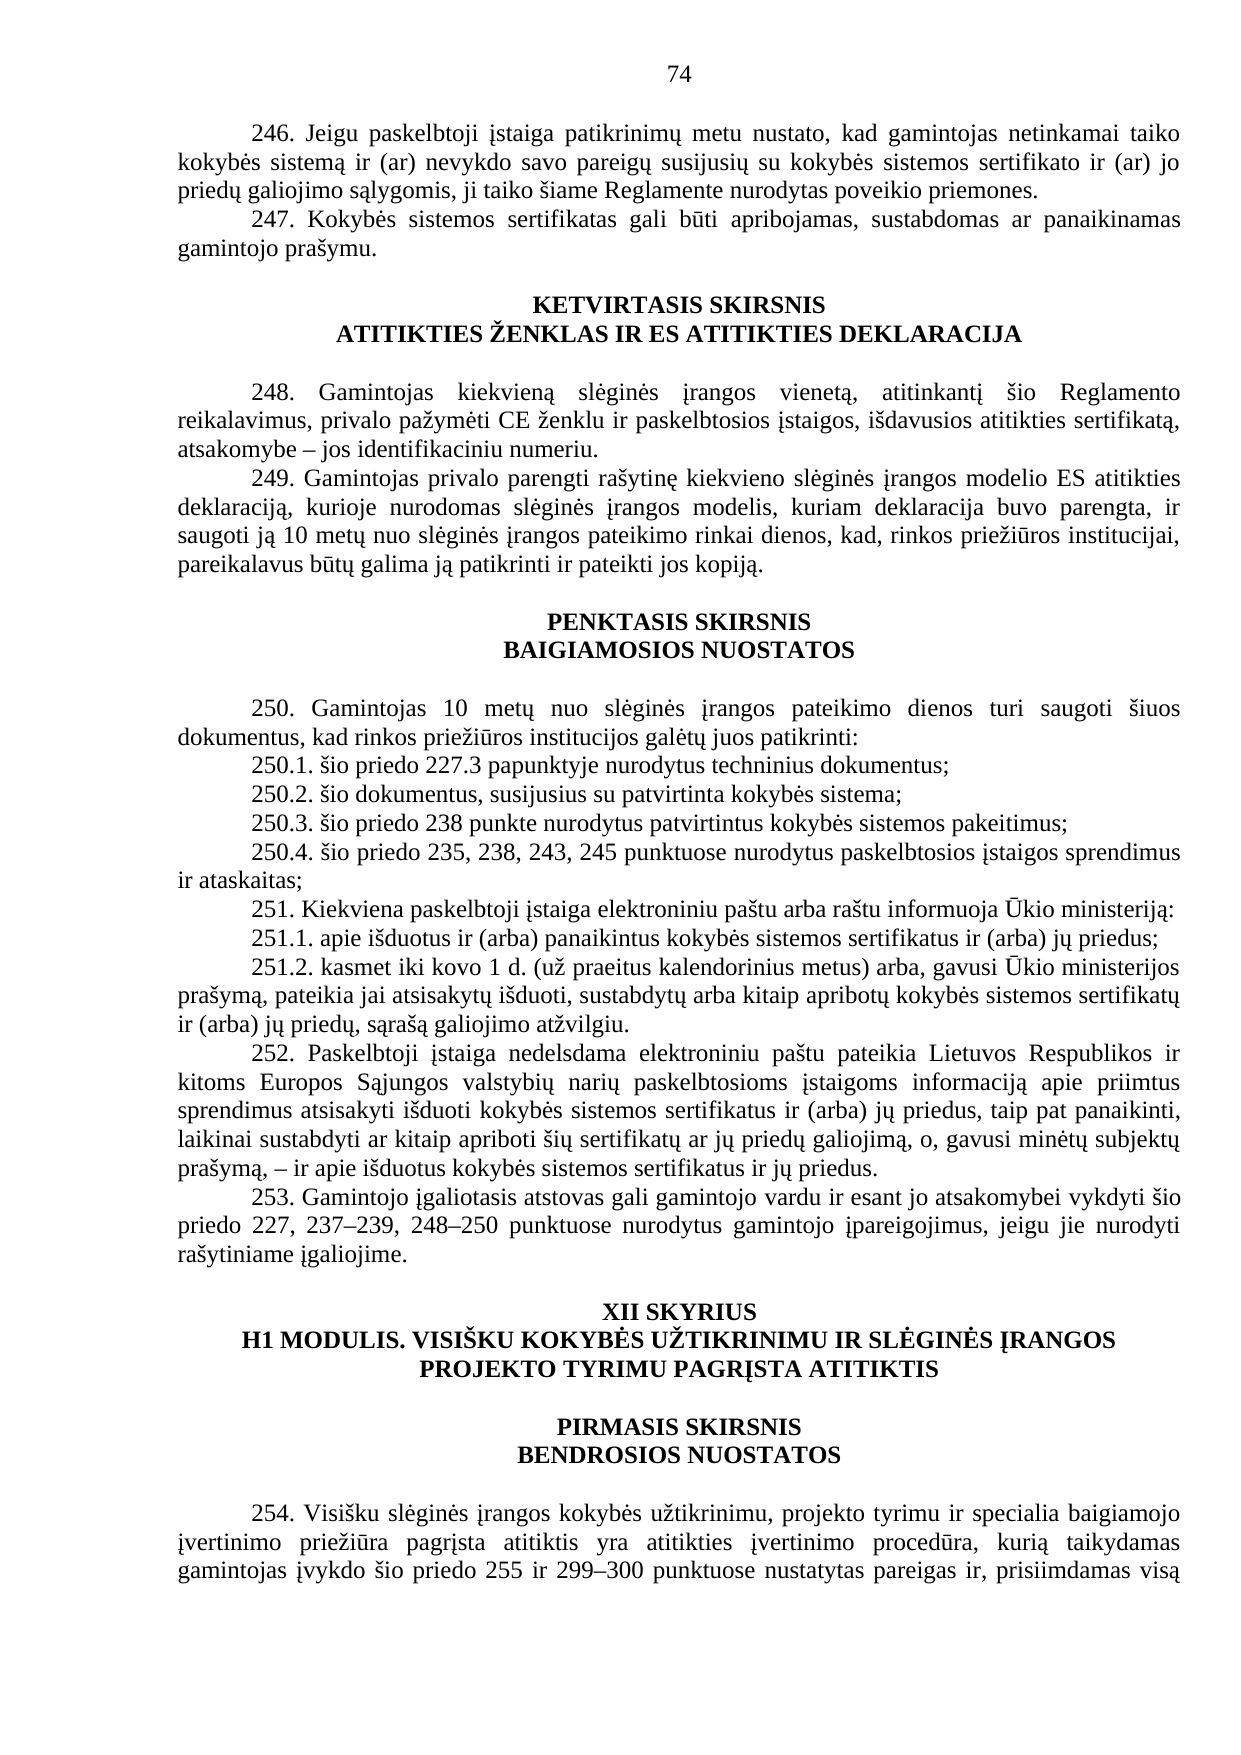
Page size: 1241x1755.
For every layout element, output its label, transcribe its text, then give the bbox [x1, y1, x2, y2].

text 247. Kokybės sistemos sertifikatas gali būti apribojamas, sustabdomas ar panaikinamas gamintojo prašymu. [177, 204, 1181, 262]
text 250.1. šio priedo 227.3 papunktyje nurodytus techninius dokumentus; [177, 751, 1181, 779]
text 250. Gamintojas 10 metų nuo slėginės įrangos pateikimo dienos turi saugoti šiuos dokumentus, kad rinkos priežiūros institucijos galėtų juos patikrinti: [177, 693, 1181, 751]
text 252. Paskelbtoji įstaiga nedelsdama elektroniniu paštu pateikia Lietuvos Respublikos ir kitoms Europos Sąjungos valstybių narių paskelbtosioms įstaigoms informaciją apie priimtus sprendimus atsisakyti išduoti kokybės sistemos sertifikatus ir (arba) jų priedus, taip pat panaikinti, laikinai sustabdyti ar kitaip apriboti šių sertifikatų ar jų priedų galiojimą, o, gavusi minėtų subjektų prašymą, – ir apie išduotus kokybės sistemos sertifikatus ir jų priedus. [177, 1038, 1181, 1182]
text 253. Gamintojo įgaliotasis atstovas gali gamintojo vardu ir esant jo atsakomybei vykdyti šio priedo 227, 237–239, 248–250 punktuose nurodytus gamintojo įpareigojimus, jeigu jie nurodyti rašytiniame įgaliojime. [177, 1182, 1181, 1268]
text ATITIKTIES ŽENKLAS IR ES ATITIKTIES DEKLARACIJA [177, 319, 1181, 348]
text 251.1. apie išduotus ir (arba) panaikintus kokybės sistemos sertifikatus ir (arba) jų priedus; [177, 923, 1181, 952]
text 248. Gamintojas kiekvieną slėginės įrangos vienetą, atitinkantį šio Reglamento reikalavimus, privalo pažymėti CE ženklu ir paskelbtosios įstaigos, išdavusios atitikties sertifikatą, atsakomybe – jos identifikaciniu numeriu. [177, 377, 1181, 463]
text BAIGIAMOSIOS NUOSTATOS [177, 636, 1181, 664]
text 249. Gamintojas privalo parengti rašytinę kiekvieno slėginės įrangos modelio ES atitikties deklaraciją, kurioje nurodomas slėginės įrangos modelis, kuriam deklaracija buvo parengta, ir saugoti ją 10 metų nuo slėginės įrangos pateikimo rinkai dienos, kad, rinkos priežiūros institucijai, pareikalavus būtų galima ją patikrinti ir pateikti jos kopiją. [177, 463, 1181, 578]
text 250.3. šio priedo 238 punkte nurodytus patvirtintus kokybės sistemos pakeitimus; [177, 808, 1181, 837]
text PIRMASIS SKIRSNIS [177, 1412, 1181, 1441]
text 250.4. šio priedo 235, 238, 243, 245 punktuose nurodytus paskelbtosios įstaigos sprendimus ir ataskaitas; [177, 837, 1181, 894]
text 250.2. šio dokumentus, susijusius su patvirtinta kokybės sistema; [177, 779, 1181, 808]
text 251. Kiekviena paskelbtoji įstaiga elektroniniu paštu arba raštu informuoja Ūkio ministeriją: [177, 894, 1181, 923]
text KETVIRTASIS SKIRSNIS [177, 291, 1181, 319]
text PENKTASIS SKIRSNIS [177, 607, 1181, 636]
text XII SKYRIUS [177, 1297, 1181, 1326]
text 246. Jeigu paskelbtoji įstaiga patikrinimų metu nustato, kad gamintojas netinkamai taiko kokybės sistemą ir (ar) nevykdo savo pareigų susijusių su kokybės sistemos sertifikato ir (ar) jo priedų galiojimo sąlygomis, ji taiko šiame Reglamente nurodytas poveikio priemones. [177, 118, 1181, 204]
text BENDROSIOS NUOSTATOS [177, 1441, 1181, 1469]
text 254. Visišku slėginės įrangos kokybės užtikrinimu, projekto tyrimu ir specialia baigiamojo įvertinimo priežiūra pagrįsta atitiktis yra atitikties įvertinimo procedūra, kurią taikydamas gamintojas įvykdo šio priedo 255 ir 299–300 punktuose nustatytas pareigas ir, prisiimdamas visą [177, 1498, 1181, 1584]
text H1 MODULIS. VISIŠKU KOKYBĖS UŽTIKRINIMU IR SLĖGINĖS ĮRANGOS PROJEKTO TYRIMU PAGRĮSTA ATITIKTIS [177, 1326, 1181, 1383]
text 251.2. kasmet iki kovo 1 d. (už praeitus kalendorinius metus) arba, gavusi Ūkio ministerijos prašymą, pateikia jai atsisakytų išduoti, sustabdytų arba kitaip apribotų kokybės sistemos sertifikatų ir (arba) jų priedų, sąrašą galiojimo atžvilgiu. [177, 952, 1181, 1038]
